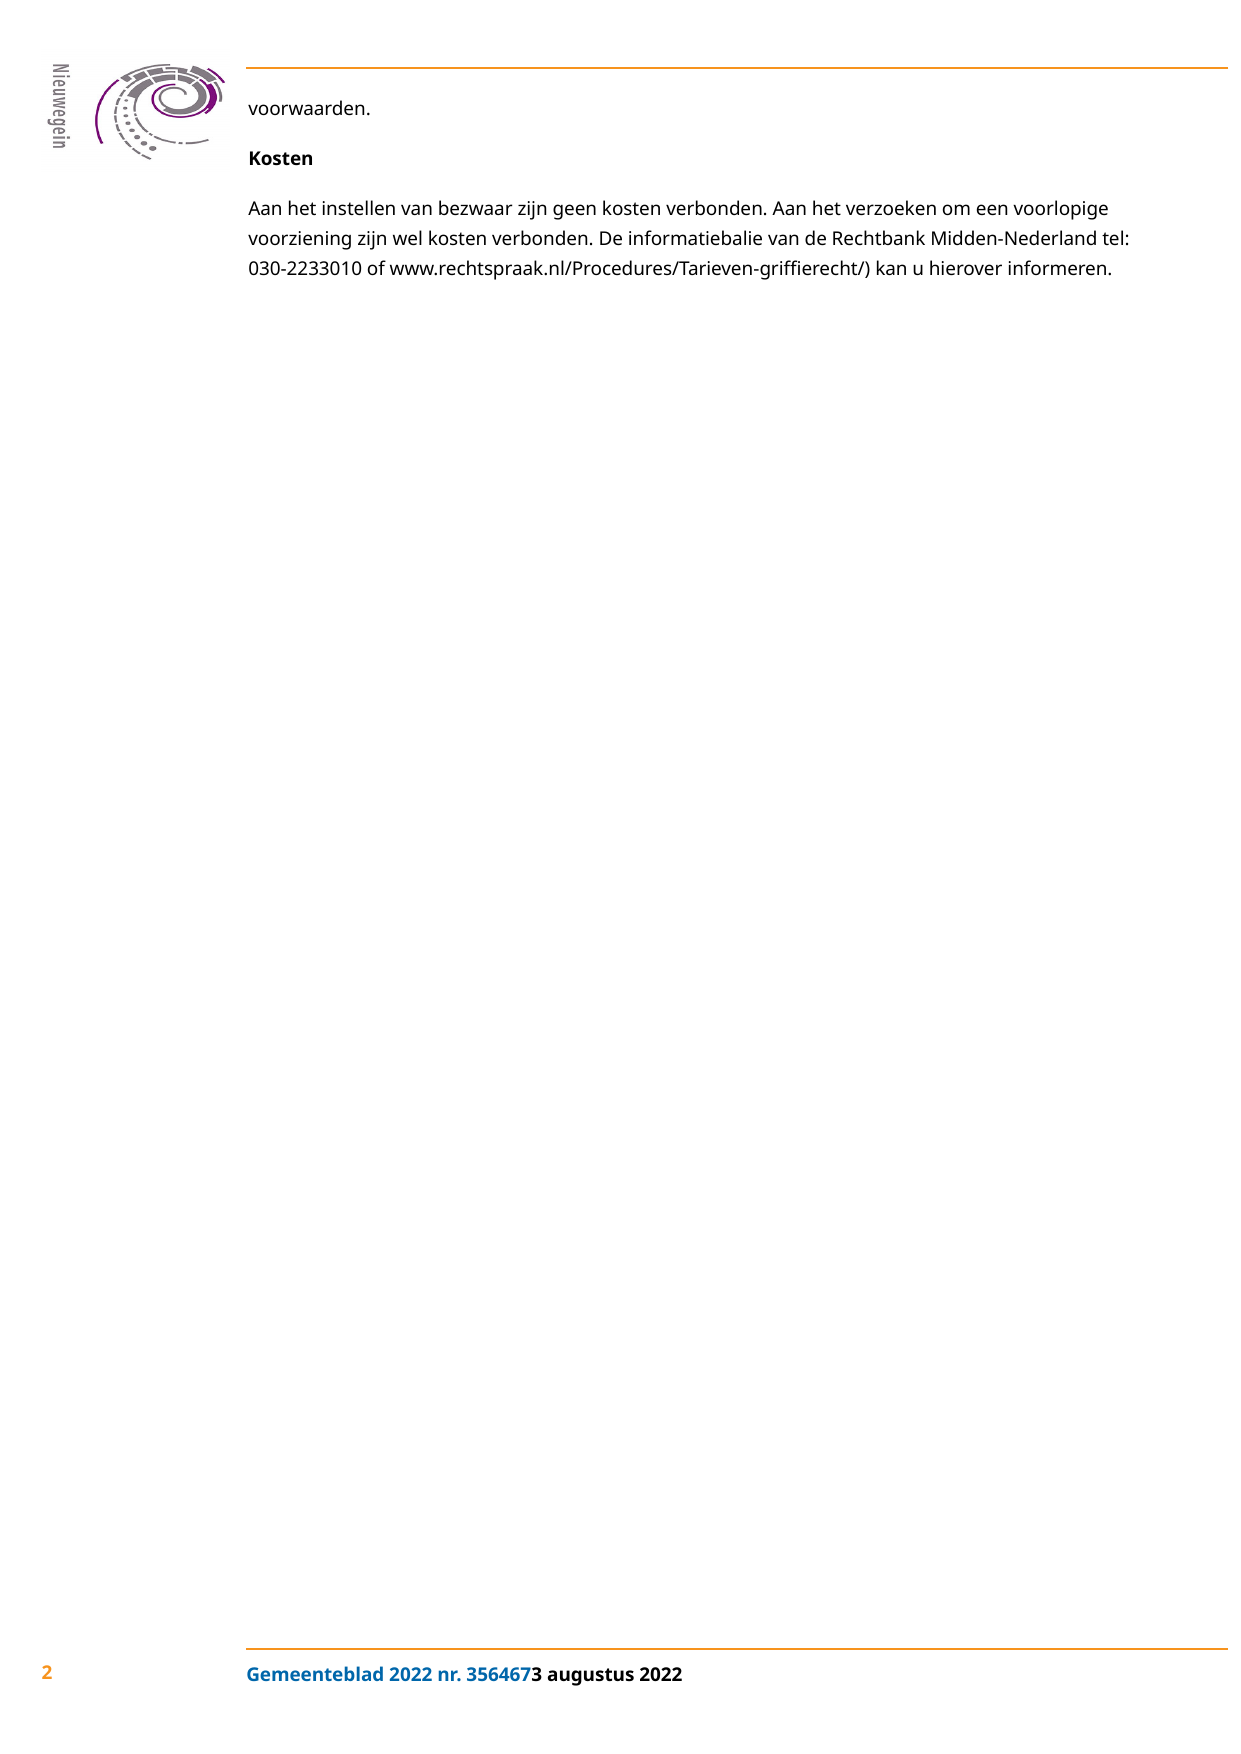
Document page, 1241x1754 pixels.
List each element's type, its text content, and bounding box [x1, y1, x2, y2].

text Kosten [248, 145, 1152, 171]
text Aan het instellen van bezwaar zijn geen kosten verbonden. Aan het verzoeken om een voorlopige voorziening zijn wel kosten verbonden. De informatiebalie van de Rechtbank Midden-Nederland tel: 030-2233010 of www.rechtspraak.nl/Procedures/Tarieven-griffierecht/) kan u hierover informeren. [248, 196, 1152, 281]
picture [41, 47, 231, 172]
text voorwaarden. [248, 95, 1152, 121]
